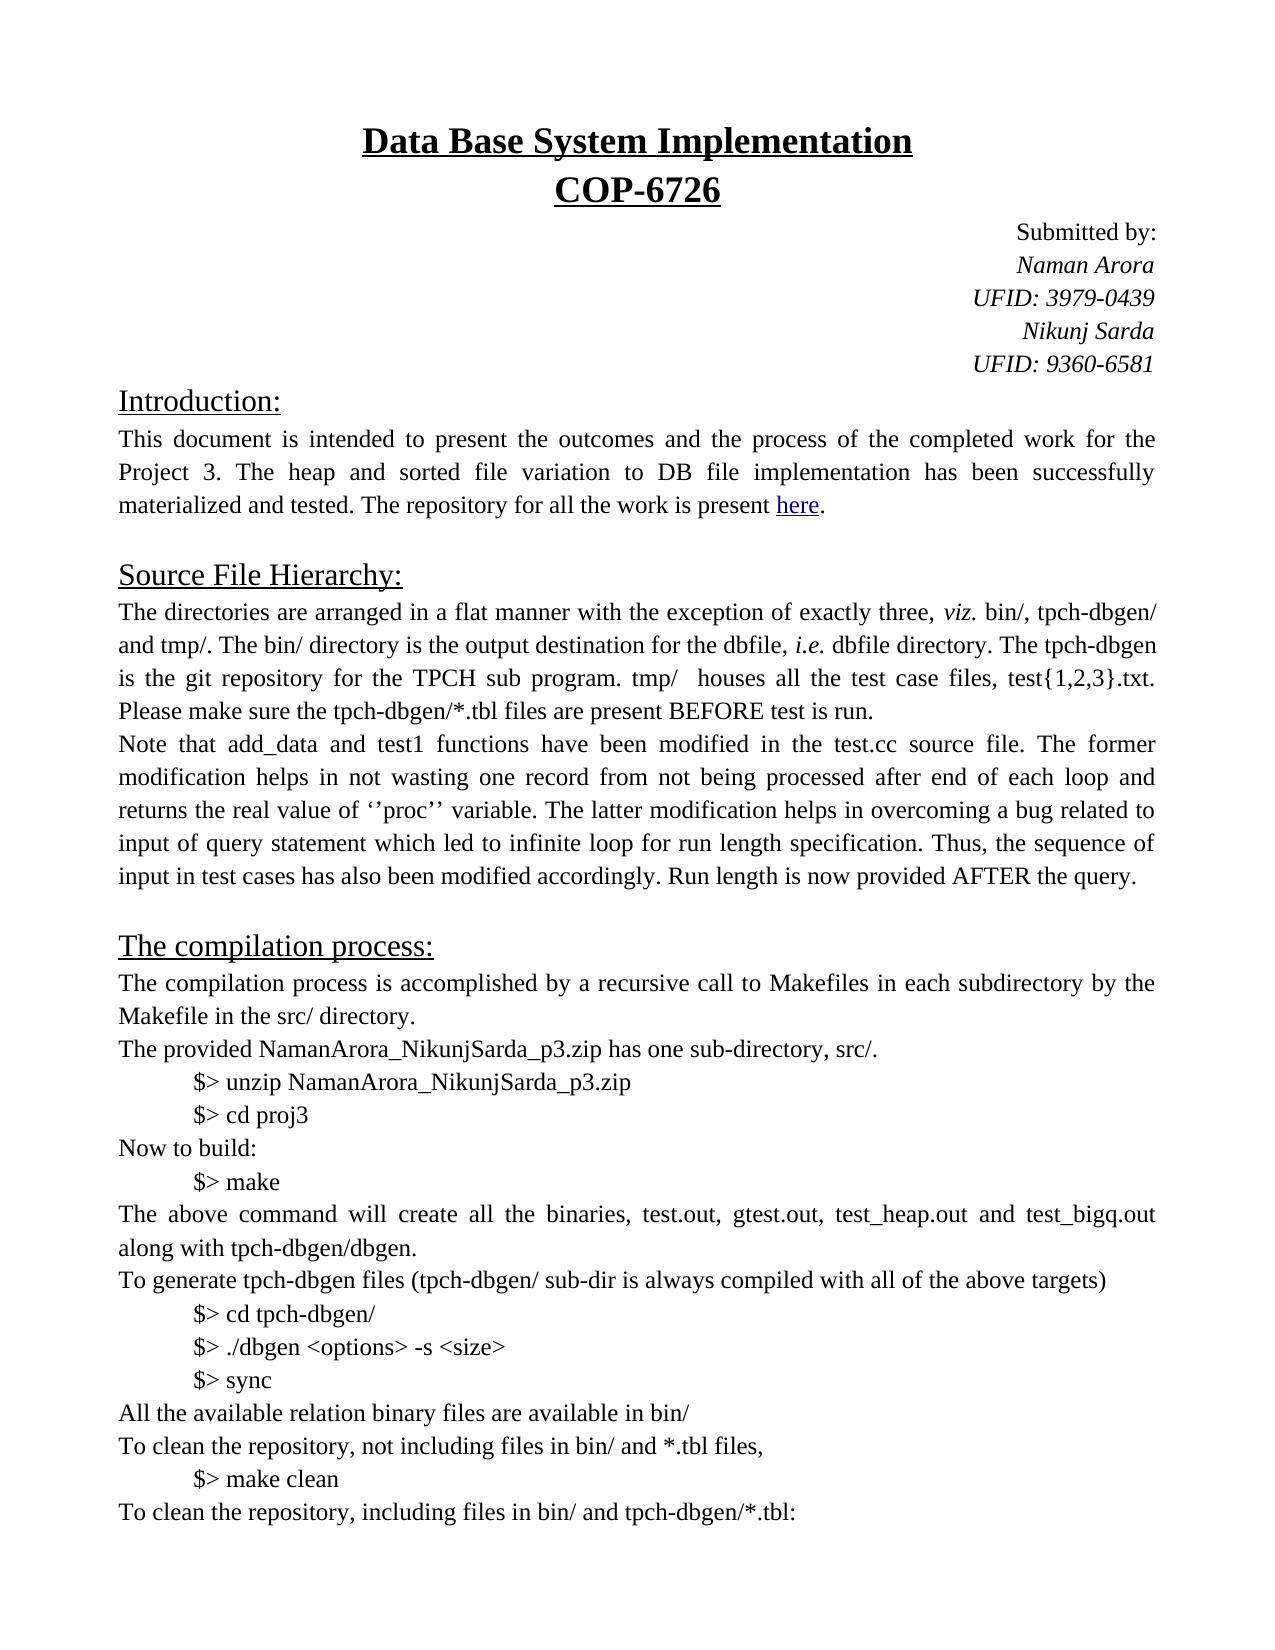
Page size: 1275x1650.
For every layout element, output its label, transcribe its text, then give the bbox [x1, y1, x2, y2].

list The above command will create all the binaries, test.out, gtest.out, test_heap.out and test_bigq.out along with tpch-dbgen/dbgen. [118, 1199, 1157, 1261]
list $> cd tpch-dbgen/ [156, 1299, 1157, 1327]
text To generate tpch-dbgen files (tpch-dbgen/ sub-dir is always compiled with all of the above targets) [118, 1266, 1157, 1294]
text The compilation process: [118, 927, 1157, 963]
text All the available relation binary files are available in bin/ [118, 1398, 1157, 1426]
text The directories are arranged in a flat manner with the exception of exactly three, viz. bin/, tpch-dbgen/ and tmp/. The bin/ directory is the output destination for the dbfile, i.e. dbfile directory. The tpch-dbgen is the git repository for the TPCH sub program. tmp/ houses all the test case files, test{1,2,3}.txt. Please make sure the tpch-dbgen/*.tbl files are present BEFORE test is run. [118, 597, 1157, 725]
list $> ./dbgen <options> -s <size> [156, 1332, 1157, 1360]
text COP-6726 [118, 168, 1157, 211]
text Now to build: [118, 1133, 1157, 1162]
text To clean the repository, not including files in bin/ and *.tbl files, [118, 1431, 1157, 1459]
text UFID: 9360-6581 [118, 349, 1157, 378]
text Introduction: [118, 382, 1157, 418]
list $> unzip NamanArora_NikunjSarda_p3.zip [193, 1067, 1157, 1096]
text Nikunj Sarda [118, 316, 1157, 345]
text Submitted by: [118, 217, 1157, 246]
text This document is intended to present the outcomes and the process of the completed work for the Project 3. The heap and sorted file variation to DB file implementation has been successfully materialized and tested. The repository for all the work is present here. [118, 424, 1157, 518]
list To clean the repository, including files in bin/ and tpch-dbgen/*.tbl: [118, 1497, 1157, 1526]
list $> make [193, 1167, 1157, 1195]
list $> cd proj3 [193, 1101, 1157, 1129]
text Source File Hierarchy: [118, 556, 1157, 592]
text The compilation process is accomplished by a recursive call to Makefiles in each subdirectory by the Makefile in the src/ directory. [118, 968, 1157, 1030]
text Data Base System Implementation [118, 118, 1157, 161]
text Note that add_data and test1 functions have been modified in the test.cc source file. The former modification helps in not wasting one record from not being processed after end of each loop and returns the real value of ‘’proc’’ variable. The latter modification helps in overcoming a bug related to input of query statement which led to infinite loop for run length specification. Thus, the sequence of input in test cases has also been modified accordingly. Run length is now provided AFTER the query. [118, 729, 1157, 890]
text Naman Arora [118, 250, 1157, 279]
list $> sync [156, 1365, 1157, 1393]
list $> make clean [156, 1464, 1157, 1492]
text The provided NamanArora_NikunjSarda_p3.zip has one sub-directory, src/. [118, 1034, 1157, 1063]
text UFID: 3979-0439 [118, 283, 1157, 312]
